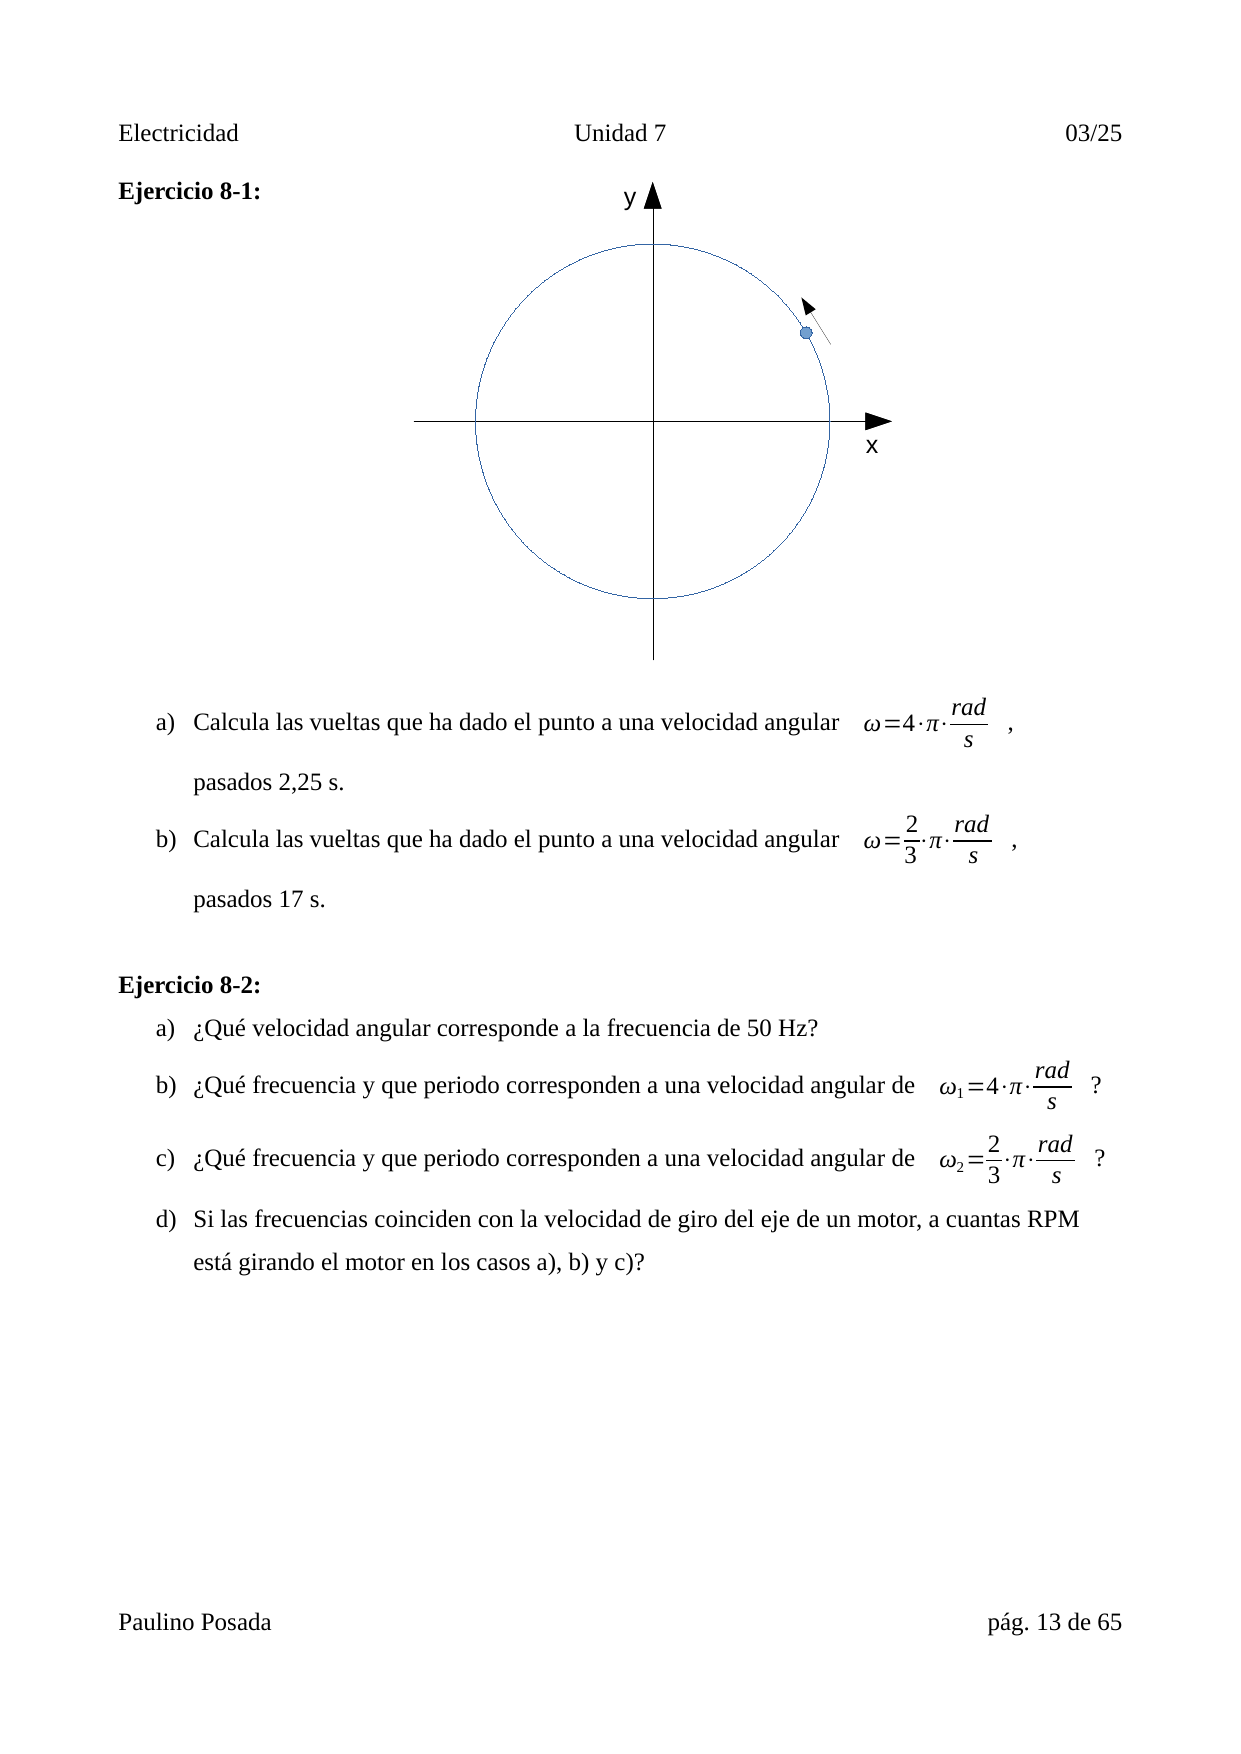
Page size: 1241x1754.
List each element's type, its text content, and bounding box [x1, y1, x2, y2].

list ¿Qué velocidad angular corresponde a la frecuencia de 50 Hz? [156, 1013, 1122, 1042]
list ¿Qué frecuencia y que periodo corresponden a una velocidad angular de ? [156, 1130, 1122, 1189]
list pasados 17 s. [156, 884, 1122, 913]
text Ejercicio 8-1: [118, 176, 1122, 205]
list pasados 2,25 s. [156, 767, 1122, 796]
list Si las frecuencias coinciden con la velocidad de giro del eje de un motor, a cuantas RPM está girando el motor en los casos a), b) y c)? [156, 1204, 1122, 1276]
text Ejercicio 8-2: [118, 970, 1122, 999]
list Calcula las vueltas que ha dado el punto a una velocidad angular , [156, 811, 1122, 870]
list Calcula las vueltas que ha dado el punto a una velocidad angular , [156, 694, 1122, 753]
list ¿Qué frecuencia y que periodo corresponden a una velocidad angular de ? [156, 1057, 1122, 1116]
